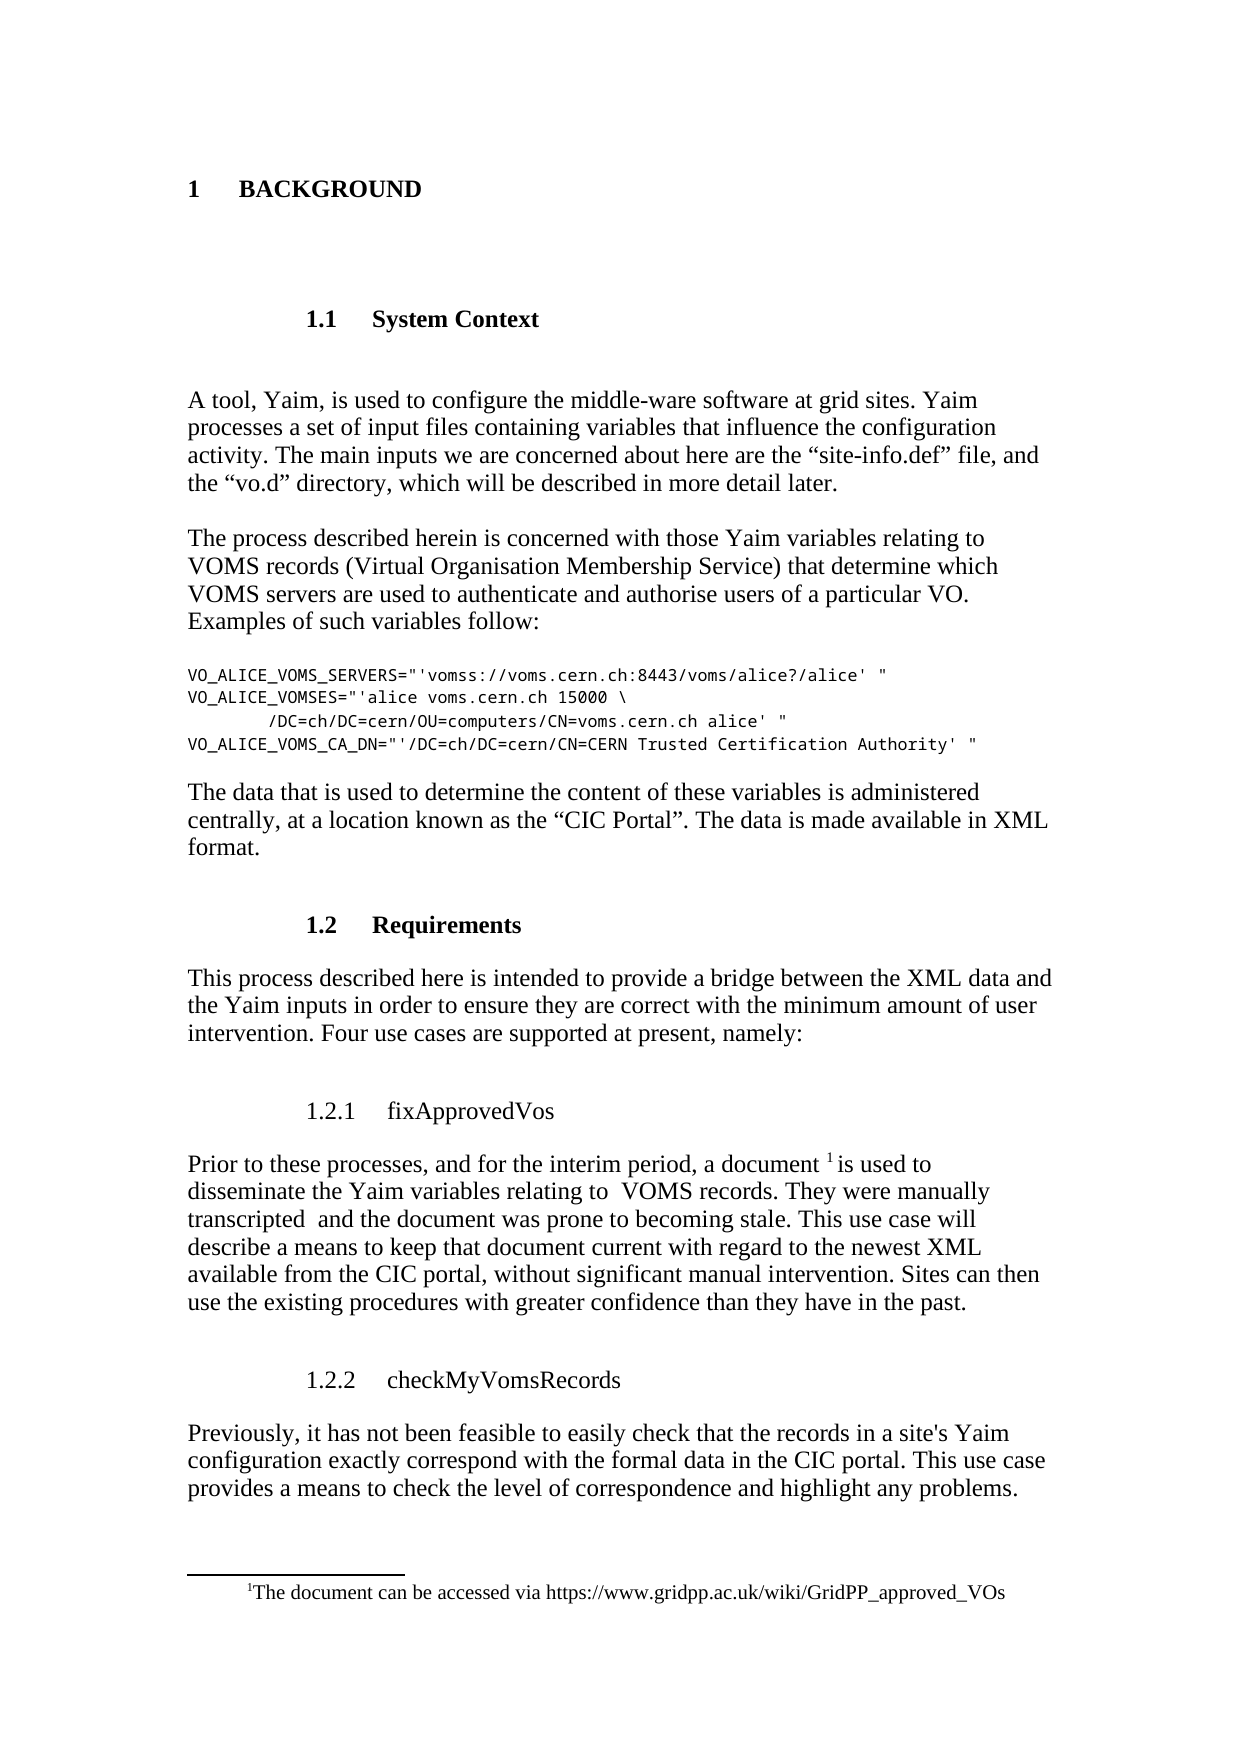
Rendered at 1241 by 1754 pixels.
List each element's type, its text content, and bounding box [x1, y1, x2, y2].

text Previously, it has not been feasible to easily check that the records in a site's Yaim configuration exactly correspond with the formal data in the CIC portal. This use case provides a means to check the level of correspondence and highlight any problems. [187, 1419, 1053, 1502]
text This process described here is intended to provide a bridge between the XML data and the Yaim inputs in order to ensure they are correct with the minimum amount of user intervention. Four use cases are supported at present, namely: [187, 964, 1053, 1047]
text VO_ALICE_VOMS_CA_DN="'/DC=ch/DC=cern/CN=CERN Trusted Certification Authority' " [187, 732, 1053, 755]
subtitle System Context [306, 305, 934, 333]
text VO_ALICE_VOMSES="'alice voms.cern.ch 15000 \ [187, 686, 1053, 709]
text The process described herein is concerned with those Yaim variables relating to VOMS records (Virtual Organisation Membership Service) that determine which VOMS servers are used to authenticate and authorise users of a particular VO. Examples of such variables follow: [187, 524, 1053, 635]
text The document can be accessed via https://www.gridpp.ac.uk/wiki/GridPP_approved_VOs [187, 1581, 1053, 1604]
subtitle checkMyVomsRecords [306, 1366, 934, 1394]
subtitle BACKGROUND [187, 175, 1053, 203]
text /DC=ch/DC=cern/OU=computers/CN=voms.cern.ch alice' " [187, 709, 1053, 732]
subtitle Requirements [306, 911, 934, 939]
text The data that is used to determine the content of these variables is administered centrally, at a location known as the “CIC Portal”. The data is made available in XML format. [187, 778, 1053, 861]
subtitle fixApprovedVos [306, 1097, 934, 1125]
text Prior to these processes, and for the interim period, a document is used to disseminate the Yaim variables relating to VOMS records. They were manually transcripted and the document was prone to becoming stale. This use case will describe a means to keep that document current with regard to the newest XML available from the CIC portal, without significant manual intervention. Sites can then use the existing procedures with greater confidence than they have in the past. [187, 1150, 1053, 1316]
text VO_ALICE_VOMS_SERVERS="'vomss://voms.cern.ch:8443/voms/alice?/alice' " [187, 663, 1053, 686]
text A tool, Yaim, is used to configure the middle-ware software at grid sites. Yaim processes a set of input files containing variables that influence the configuration activity. The main inputs we are concerned about here are the “site-info.def” file, and the “vo.d” directory, which will be described in more detail later. [187, 386, 1053, 497]
